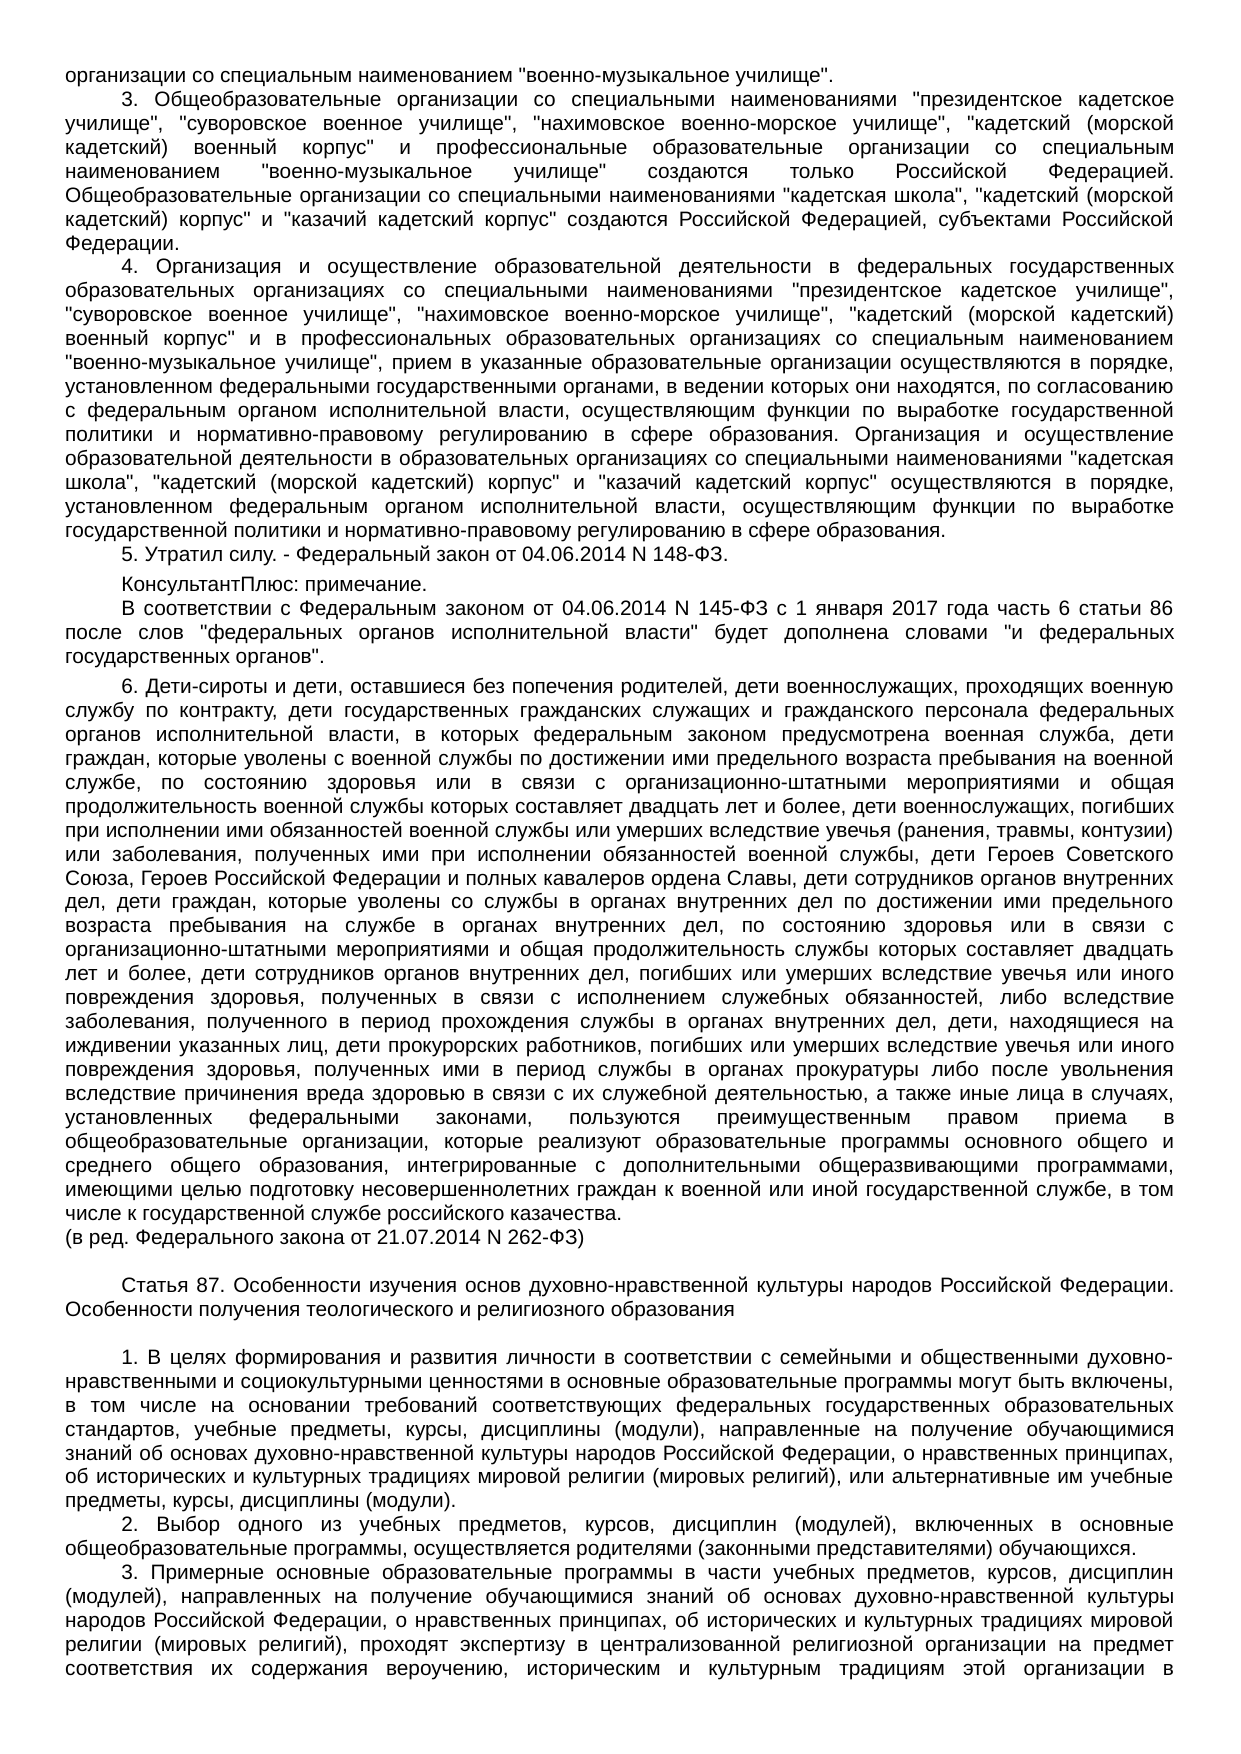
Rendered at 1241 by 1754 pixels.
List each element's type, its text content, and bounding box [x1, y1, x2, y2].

text организации со специальным наименованием "военно-музыкальное училище". [65, 63, 1175, 87]
text 5. Утратил силу. - Федеральный закон от 04.06.2014 N 148-ФЗ. [65, 542, 1175, 566]
text 3. Примерные основные образовательные программы в части учебных предметов, курсов, дисциплин (модулей), направленных на получение обучающимися знаний об основах духовно-нравственной культуры народов Российской Федерации, о нравственных принципах, об исторических и культурных традициях мировой религии (мировых религий), проходят экспертизу в централизованной религиозной организации на предмет соответствия их содержания вероучению, историческим и культурным традициям этой организации в [65, 1560, 1175, 1680]
text В соответствии с Федеральным законом от 04.06.2014 N 145-ФЗ с 1 января 2017 года часть 6 статьи 86 после слов "федеральных органов исполнительной власти" будет дополнена словами "и федеральных государственных органов". [65, 596, 1175, 668]
text 2. Выбор одного из учебных предметов, курсов, дисциплин (модулей), включенных в основные общеобразовательные программы, осуществляется родителями (законными представителями) обучающихся. [65, 1512, 1175, 1560]
text 3. Общеобразовательные организации со специальными наименованиями "президентское кадетское училище", "суворовское военное училище", "нахимовское военно-морское училище", "кадетский (морской кадетский) военный корпус" и профессиональные образовательные организации со специальным наименованием "военно-музыкальное училище" создаются только Российской Федерацией. Общеобразовательные организации со специальными наименованиями "кадетская школа", "кадетский (морской кадетский) корпус" и "казачий кадетский корпус" создаются Российской Федерацией, субъектами Российской Федерации. [65, 87, 1175, 254]
text Статья 87. Особенности изучения основ духовно-нравственной культуры народов Российской Федерации. Особенности получения теологического и религиозного образования [65, 1273, 1175, 1321]
text 4. Организация и осуществление образовательной деятельности в федеральных государственных образовательных организациях со специальными наименованиями "президентское кадетское училище", "суворовское военное училище", "нахимовское военно-морское училище", "кадетский (морской кадетский) военный корпус" и в профессиональных образовательных организациях со специальным наименованием "военно-музыкальное училище", прием в указанные образовательные организации осуществляются в порядке, установленном федеральными государственными органами, в ведении которых они находятся, по согласованию с федеральным органом исполнительной власти, осуществляющим функции по выработке государственной политики и нормативно-правовому регулированию в сфере образования. Организация и осуществление образовательной деятельности в образовательных организациях со специальными наименованиями "кадетская школа", "кадетский (морской кадетский) корпус" и "казачий кадетский корпус" осуществляются в порядке, установленном федеральным органом исполнительной власти, осуществляющим функции по выработке государственной политики и нормативно-правовому регулированию в сфере образования. [65, 254, 1175, 542]
text 6. Дети-сироты и дети, оставшиеся без попечения родителей, дети военнослужащих, проходящих военную службу по контракту, дети государственных гражданских служащих и гражданского персонала федеральных органов исполнительной власти, в которых федеральным законом предусмотрена военная служба, дети граждан, которые уволены с военной службы по достижении ими предельного возраста пребывания на военной службе, по состоянию здоровья или в связи с организационно-штатными мероприятиями и общая продолжительность военной службы которых составляет двадцать лет и более, дети военнослужащих, погибших при исполнении ими обязанностей военной службы или умерших вследствие увечья (ранения, травмы, контузии) или заболевания, полученных ими при исполнении обязанностей военной службы, дети Героев Советского Союза, Героев Российской Федерации и полных кавалеров ордена Славы, дети сотрудников органов внутренних дел, дети граждан, которые уволены со службы в органах внутренних дел по достижении ими предельного возраста пребывания на службе в органах внутренних дел, по состоянию здоровья или в связи с организационно-штатными мероприятиями и общая продолжительность службы которых составляет двадцать лет и более, дети сотрудников органов внутренних дел, погибших или умерших вследствие увечья или иного повреждения здоровья, полученных в связи с исполнением служебных обязанностей, либо вследствие заболевания, полученного в период прохождения службы в органах внутренних дел, дети, находящиеся на иждивении указанных лиц, дети прокурорских работников, погибших или умерших вследствие увечья или иного повреждения здоровья, полученных ими в период службы в органах прокуратуры либо после увольнения вследствие причинения вреда здоровью в связи с их служебной деятельностью, а также иные лица в случаях, установленных федеральными законами, пользуются преимущественным правом приема в общеобразовательные организации, которые реализуют образовательные программы основного общего и среднего общего образования, интегрированные с дополнительными общеразвивающими программами, имеющими целью подготовку несовершеннолетних граждан к военной или иной государственной службе, в том числе к государственной службе российского казачества. [65, 674, 1175, 1225]
text 1. В целях формирования и развития личности в соответствии с семейными и общественными духовно-нравственными и социокультурными ценностями в основные образовательные программы могут быть включены, в том числе на основании требований соответствующих федеральных государственных образовательных стандартов, учебные предметы, курсы, дисциплины (модули), направленные на получение обучающимися знаний об основах духовно-нравственной культуры народов Российской Федерации, о нравственных принципах, об исторических и культурных традициях мировой религии (мировых религий), или альтернативные им учебные предметы, курсы, дисциплины (модули). [65, 1344, 1175, 1512]
text КонсультантПлюс: примечание. [65, 572, 1175, 596]
text (в ред. Федерального закона от 21.07.2014 N 262-ФЗ) [65, 1225, 1175, 1249]
